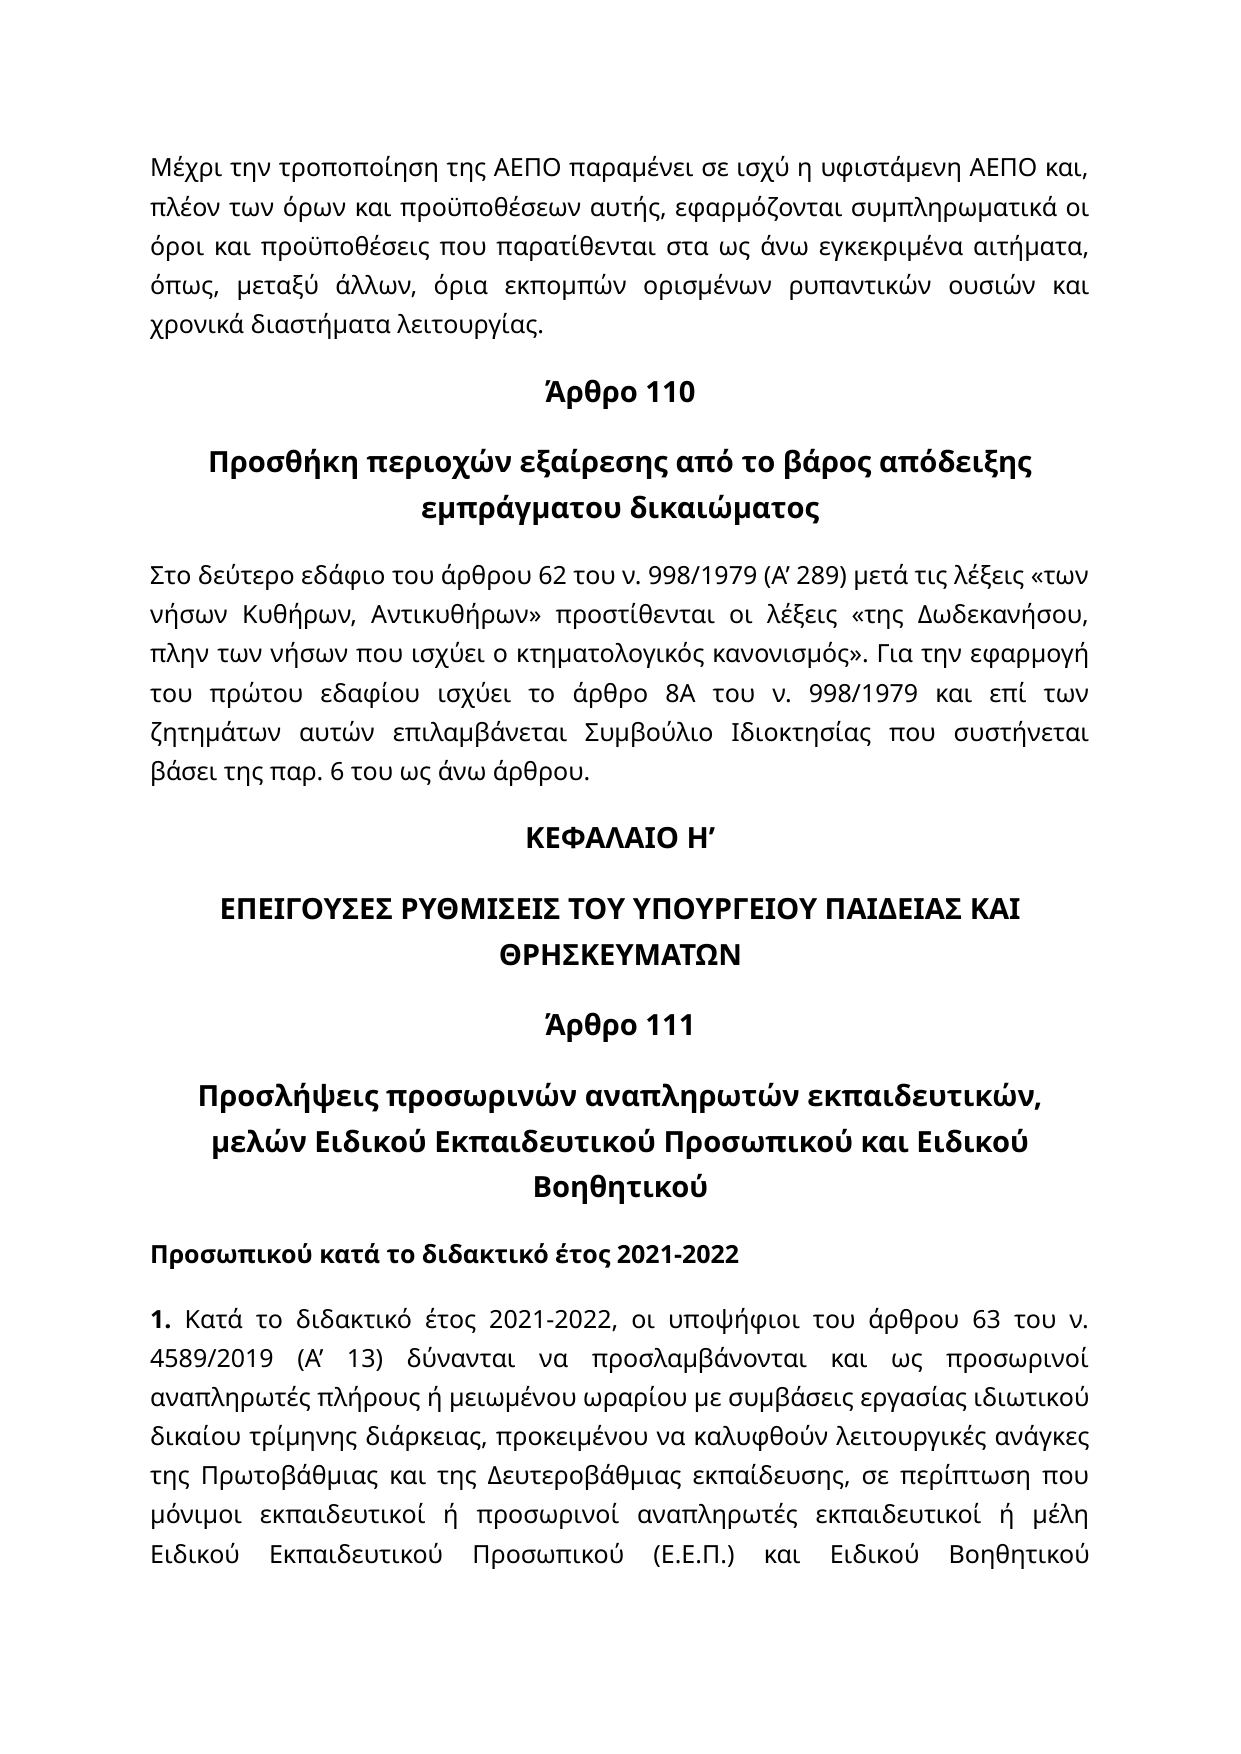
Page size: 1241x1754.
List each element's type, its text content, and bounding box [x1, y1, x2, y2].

subtitle Άρθρο 111 [150, 1004, 1090, 1044]
subtitle Άρθρο 110 [150, 371, 1090, 411]
text Στο δεύτερο εδάφιο του άρθρου 62 του ν. 998/1979 (Α’ 289) μετά τις λέξεις «των νήσων Κυθήρων, Αντικυθήρων» προστίθενται οι λέξεις «της Δωδεκανήσου, πλην των νήσων που ισχύει ο κτηματολογικός κανονισμός». Για την εφαρμογή του πρώτου εδαφίου ισχύει το άρθρο 8Α του ν. 998/1979 και επί των ζητημάτων αυτών επιλαμβάνεται Συμβούλιο Ιδιοκτησίας που συστήνεται βάσει της παρ. 6 του ως άνω άρθρου. [150, 558, 1090, 788]
text 1. Kατά το διδακτικό έτος 2021-2022, οι υποψήφιοι του άρθρου 63 του ν. 4589/2019 (Α’ 13) δύνανται να προσλαμβάνονται και ως προσωρινοί αναπληρωτές πλήρους ή μειωμένου ωραρίου με συμβάσεις εργασίας ιδιωτικού δικαίου τρίμηνης διάρκειας, προκειμένου να καλυφθούν λειτουργικές ανάγκες της Πρωτοβάθμιας και της Δευτεροβάθμιας εκπαίδευσης, σε περίπτωση που μόνιμοι εκπαιδευτικοί ή προσωρινοί αναπληρωτές εκπαιδευτικοί ή μέλη Ειδικού Εκπαιδευτικού Προσωπικού (Ε.Ε.Π.) και Ειδικού Βοηθητικού [150, 1301, 1090, 1570]
subtitle ΕΠΕΙΓΟΥΣΕΣ ΡΥΘΜΙΣΕΙΣ ΤΟΥ ΥΠΟΥΡΓΕΙΟΥ ΠΑΙΔΕΙΑΣ ΚΑΙ ΘΡΗΣΚΕΥΜΑΤΩΝ [150, 888, 1090, 974]
subtitle Προσθήκη περιοχών εξαίρεσης από το βάρος απόδειξης εμπράγματου δικαιώματος [150, 441, 1090, 527]
subtitle Προσλήψεις προσωρινών αναπληρωτών εκπαιδευτικών, μελών Ειδικού Εκπαιδευτικού Προσωπικού και Ειδικού Βοηθητικού [150, 1075, 1090, 1206]
text Προσωπικού κατά το διδακτικό έτος 2021-2022 [150, 1237, 1090, 1271]
subtitle ΚΕΦΑΛΑΙΟ Η’ [150, 818, 1090, 857]
text Μέχρι την τροποποίηση της ΑΕΠΟ παραμένει σε ισχύ η υφιστάμενη ΑΕΠΟ και, πλέον των όρων και προϋποθέσεων αυτής, εφαρμόζονται συμπληρωματικά οι όροι και προϋποθέσεις που παρατίθενται στα ως άνω εγκεκριμένα αιτήματα, όπως, μεταξύ άλλων, όρια εκπομπών ορισμένων ρυπαντικών ουσιών και χρονικά διαστήματα λειτουργίας. [150, 150, 1090, 341]
